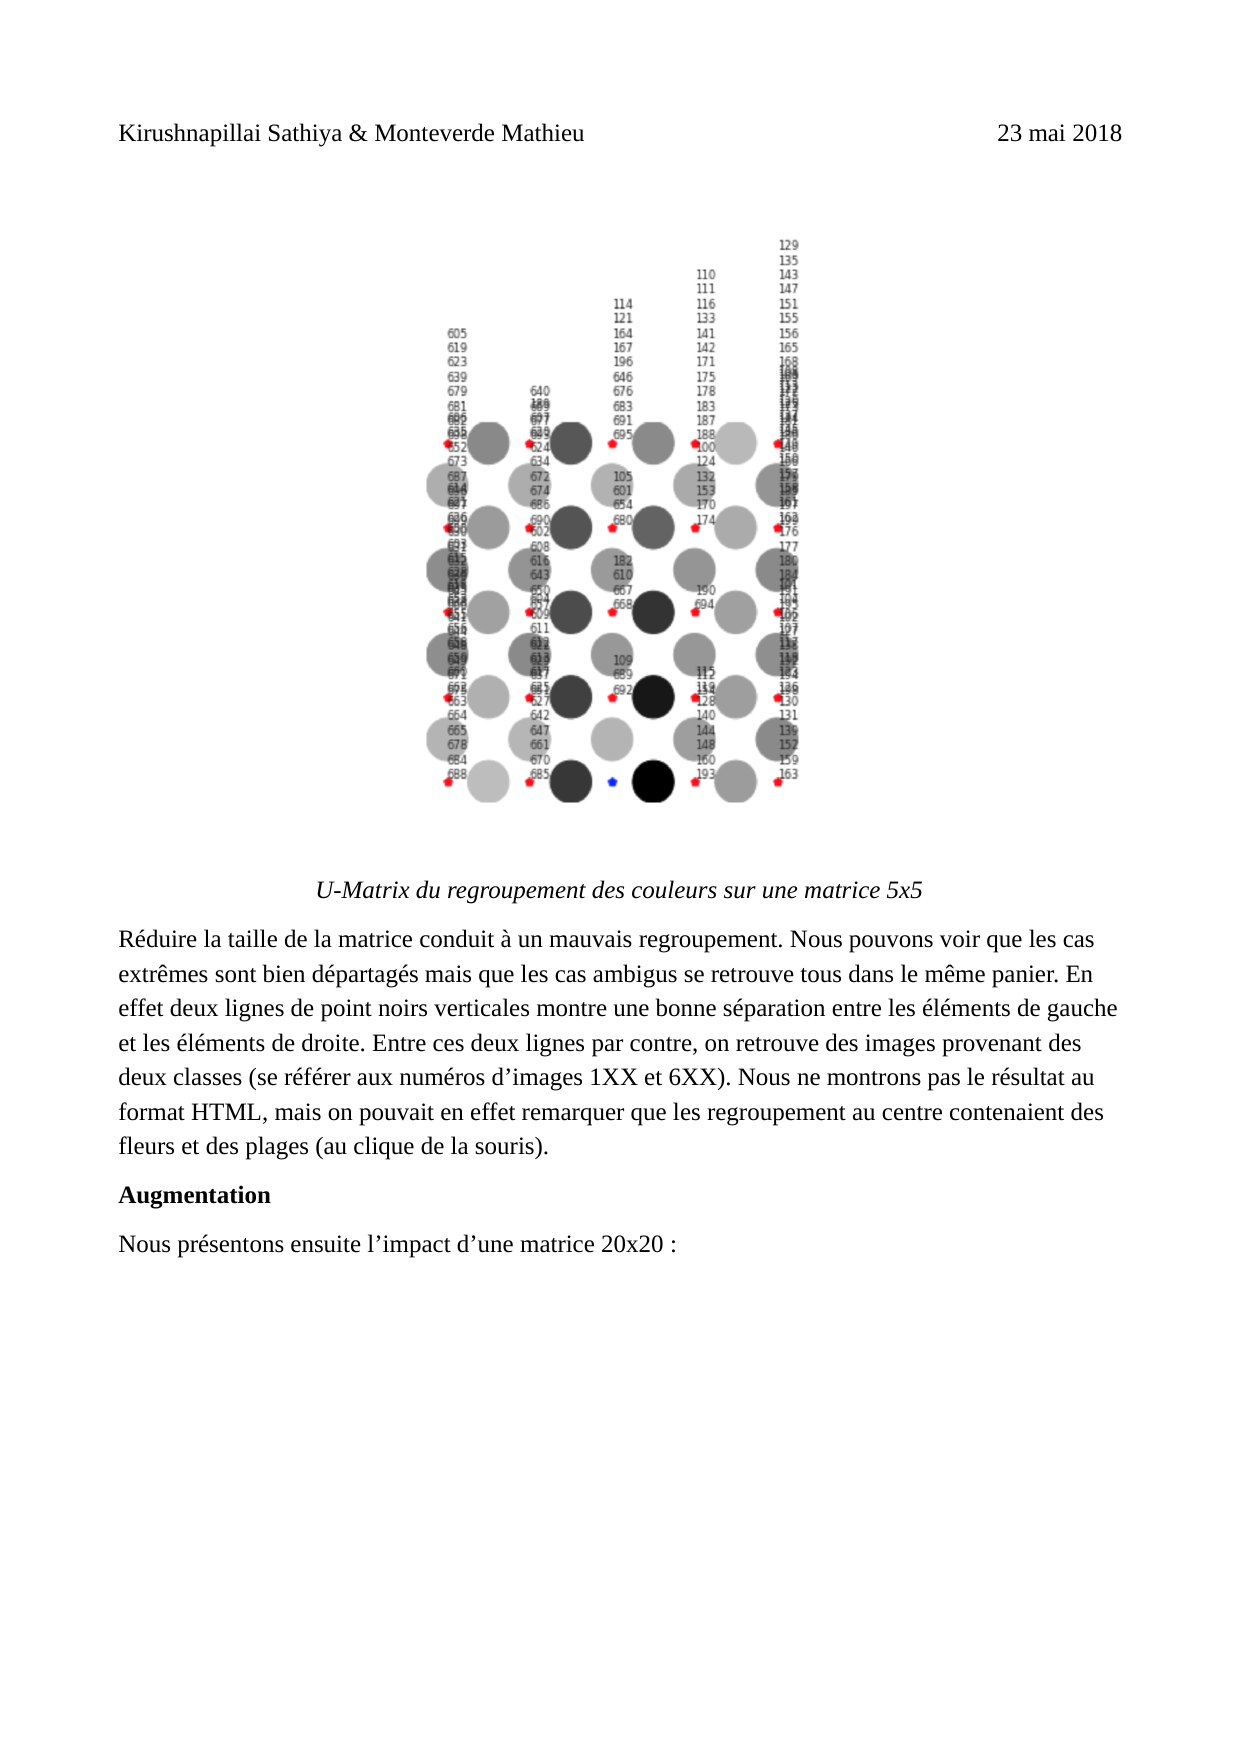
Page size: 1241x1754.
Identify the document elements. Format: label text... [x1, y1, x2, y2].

text U-Matrix du regroupement des couleurs sur une matrice 5x5 [118, 875, 1122, 904]
text Augmentation [118, 1180, 1122, 1209]
text Réduire la taille de la matrice conduit à un mauvais regroupement. Nous pouvons voir que les cas extrêmes sont bien départagés mais que les cas ambigus se retrouve tous dans le même panier. En effet deux lignes de point noirs verticales montre une bonne séparation entre les éléments de gauche et les éléments de droite. Entre ces deux lignes par contre, on retrouve des images provenant des deux classes (se référer aux numéros d’images 1XX et 6XX). Nous ne montrons pas le résultat au format HTML, mais on pouvait en effet remarquer que les regroupement au centre contenaient des fleurs et des plages (au clique de la souris). [118, 924, 1122, 1160]
text Nous présentons ensuite l’impact d’une matrice 20x20 : [118, 1229, 1122, 1258]
picture [377, 227, 836, 826]
